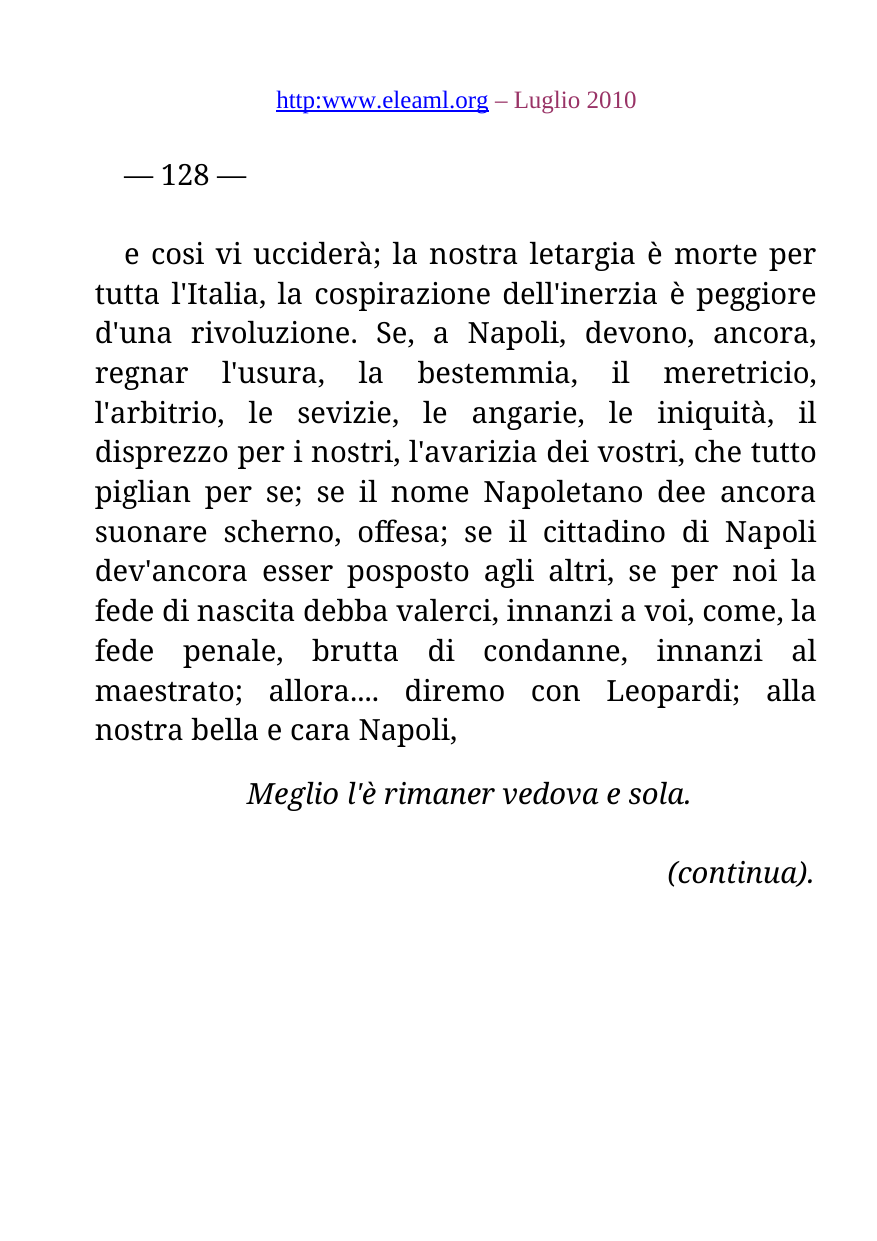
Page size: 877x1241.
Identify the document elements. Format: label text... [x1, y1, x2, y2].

text Meglio l'è rimaner vedova e sola. [94, 773, 818, 813]
text — 128 — [94, 154, 818, 193]
text e cosi vi ucciderà; la nostra letargia è morte per tutta l'Italia, la cospirazione dell'inerzia è peggiore d'una rivoluzione. Se, a Napoli, devono, ancora, regnar l'usura, la bestemmia, il meretricio, l'arbitrio, le sevizie, le angarie, le iniquità, il disprezzo per i nostri, l'avarizia dei vostri, che tutto piglian per se; se il nome Napoletano dee ancora suonare scherno, offesa; se il cittadino di Napoli dev'ancora esser posposto agli altri, se per noi la fede di nascita debba valerci, innanzi a voi, come, la fede penale, brutta di condanne, innanzi al maestrato; allora.... diremo con Leopardi; alla nostra bella e cara Napoli, [94, 233, 818, 749]
text (continua). [94, 853, 818, 892]
